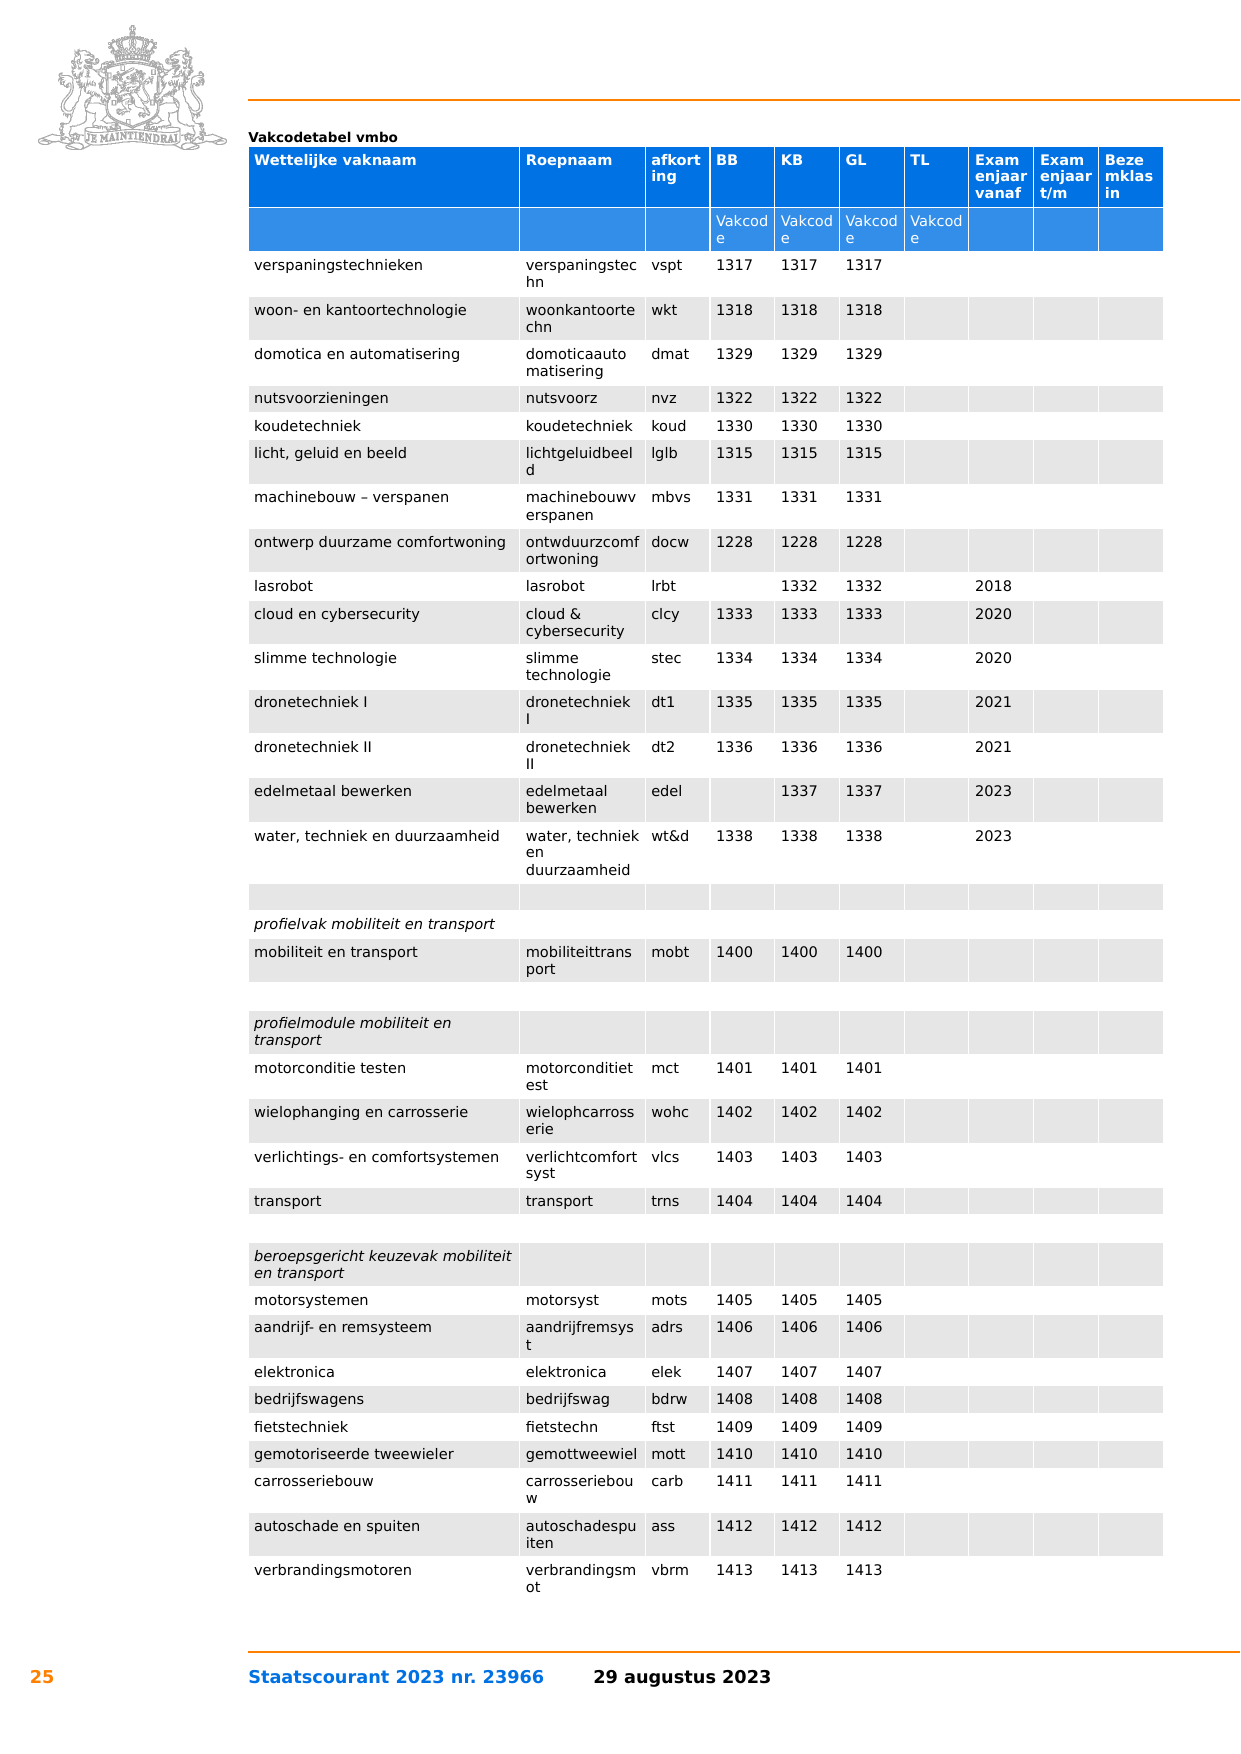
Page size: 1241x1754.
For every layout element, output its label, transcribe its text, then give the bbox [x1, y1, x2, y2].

table_cell [1099, 690, 1163, 733]
table_cell lasrobot [520, 574, 645, 600]
table_cell [520, 1216, 645, 1242]
table_cell ontwerp duurzame comfortwoning [249, 529, 519, 572]
table_cell nvz [646, 386, 709, 412]
table_cell [969, 884, 1033, 910]
table_cell 1317 [711, 253, 774, 296]
table_cell [905, 884, 968, 910]
table_cell 2020 [969, 601, 1033, 644]
table_cell [775, 911, 839, 938]
table_cell 1413 [711, 1558, 774, 1601]
table_cell [1099, 1386, 1163, 1413]
table_cell 1401 [840, 1055, 904, 1098]
table_cell [1034, 297, 1098, 340]
table_cell wkt [646, 297, 709, 340]
table_cell [249, 884, 519, 910]
table_cell [1034, 690, 1098, 733]
table_cell [1034, 1144, 1098, 1187]
table_cell mct [646, 1055, 709, 1098]
table_cell motorsyst [520, 1287, 645, 1314]
table_cell [905, 939, 968, 982]
table_cell 1228 [840, 529, 904, 572]
table_cell 1336 [775, 734, 839, 777]
table_cell [711, 1011, 774, 1054]
table_cell 1404 [775, 1188, 839, 1214]
table_cell mbvs [646, 485, 709, 528]
table_cell [1034, 778, 1098, 822]
table_cell [905, 1469, 968, 1512]
table_cell slimme technologie [520, 645, 645, 688]
table_cell [905, 1414, 968, 1440]
table_cell [520, 1243, 645, 1286]
table_cell [969, 983, 1033, 1009]
table_cell 1407 [711, 1359, 774, 1385]
table_cell [905, 529, 968, 572]
table_cell [711, 778, 774, 822]
table_cell stec [646, 645, 709, 688]
table_cell 1412 [840, 1513, 904, 1556]
table_cell [249, 1216, 519, 1242]
table_cell water, techniek en duurzaamheid [249, 823, 519, 883]
table_cell cloud en cybersecurity [249, 601, 519, 644]
table_cell [520, 911, 645, 938]
table_cell [905, 1188, 968, 1214]
table_cell 1406 [775, 1315, 839, 1358]
table_cell 2021 [969, 734, 1033, 777]
table_cell Bezemklas in [1099, 147, 1163, 207]
table_cell [775, 983, 839, 1009]
table_cell [969, 485, 1033, 528]
table_cell 1333 [775, 601, 839, 644]
table_cell [1099, 1055, 1163, 1098]
table_cell [840, 911, 904, 938]
table_cell wt&d [646, 823, 709, 883]
table_cell [969, 1359, 1033, 1385]
table_cell transport [249, 1188, 519, 1214]
table_cell [711, 884, 774, 910]
table_cell [969, 341, 1033, 384]
table_cell woon- en kantoortechnologie [249, 297, 519, 340]
table_cell [1034, 601, 1098, 644]
table_cell lichtgeluidbeeld [520, 440, 645, 484]
table_cell [1034, 1315, 1098, 1358]
table_cell edel [646, 778, 709, 822]
table_cell 1330 [840, 413, 904, 439]
table_cell [1034, 440, 1098, 484]
table_cell [840, 983, 904, 1009]
table_cell carb [646, 1469, 709, 1512]
table_cell 1404 [840, 1188, 904, 1214]
table_cell [905, 983, 968, 1009]
table_cell [905, 386, 968, 412]
table_cell [905, 1386, 968, 1413]
table_cell [1034, 529, 1098, 572]
table_cell gemottweewiel [520, 1441, 645, 1468]
table_cell 1329 [775, 341, 839, 384]
table_cell [969, 1414, 1033, 1440]
table_cell mott [646, 1441, 709, 1468]
table_cell [1099, 1469, 1163, 1512]
table_cell 1329 [711, 341, 774, 384]
table_cell dronetechniek II [249, 734, 519, 777]
table_cell domoticaautomatisering [520, 341, 645, 384]
table_cell [1034, 1558, 1098, 1601]
table_cell beroepsgericht keuzevak mobiliteit en transport [249, 1243, 519, 1286]
table_cell Examenjaar t/m [1034, 147, 1098, 207]
table_cell [1099, 386, 1163, 412]
table_cell wohc [646, 1099, 709, 1143]
table_cell verspaningstechnieken [249, 253, 519, 296]
table_cell [1099, 529, 1163, 572]
table_cell [1034, 253, 1098, 296]
table_cell 1318 [840, 297, 904, 340]
table_cell [1034, 1011, 1098, 1054]
table_cell [969, 1558, 1033, 1601]
table_cell elektronica [249, 1359, 519, 1385]
table_cell 1317 [840, 253, 904, 296]
table_cell [1034, 413, 1098, 439]
table_cell [969, 1243, 1033, 1286]
table_cell koudetechniek [249, 413, 519, 439]
table_cell [905, 1144, 968, 1187]
table_cell 1335 [775, 690, 839, 733]
table_cell 1318 [711, 297, 774, 340]
table_cell [905, 911, 968, 938]
table_cell 1337 [775, 778, 839, 822]
table_cell 1333 [711, 601, 774, 644]
table_cell [775, 1243, 839, 1286]
table_cell [1099, 734, 1163, 777]
table_cell 1330 [775, 413, 839, 439]
table_cell 1332 [840, 574, 904, 600]
table_cell 1317 [775, 253, 839, 296]
table_cell slimme technologie [249, 645, 519, 688]
table_cell 1401 [775, 1055, 839, 1098]
table_cell [905, 601, 968, 644]
table_cell [1099, 1414, 1163, 1440]
table_cell 1334 [840, 645, 904, 688]
table_cell 2018 [969, 574, 1033, 600]
table_cell [905, 1513, 968, 1556]
table_cell gemotoriseerde tweewieler [249, 1441, 519, 1468]
table_cell 1402 [840, 1099, 904, 1143]
table_cell 1413 [840, 1558, 904, 1601]
table_cell [905, 1055, 968, 1098]
table_cell [1034, 208, 1098, 251]
table_cell mobiliteit en transport [249, 939, 519, 982]
table_cell 1331 [775, 485, 839, 528]
table_cell ftst [646, 1414, 709, 1440]
table_cell profielvak mobiliteit en transport [249, 911, 519, 938]
table_cell machinebouw – verspanen [249, 485, 519, 528]
table_cell [905, 1099, 968, 1143]
table_cell [969, 413, 1033, 439]
table_cell [1034, 1287, 1098, 1314]
table_cell [905, 734, 968, 777]
table_cell domotica en automatisering [249, 341, 519, 384]
table_cell [249, 983, 519, 1009]
table_cell 1334 [775, 645, 839, 688]
table_cell Vakcode [840, 208, 904, 251]
table_cell 1408 [840, 1386, 904, 1413]
table_cell [249, 208, 519, 251]
table_cell Wettelijke vaknaam [249, 147, 519, 207]
table_cell [1034, 1359, 1098, 1385]
table_cell [1034, 939, 1098, 982]
table_cell [969, 1055, 1033, 1098]
table_cell [711, 983, 774, 1009]
table_cell [1034, 1469, 1098, 1512]
table_cell [520, 983, 645, 1009]
table_cell [646, 1216, 709, 1242]
table_cell [1034, 341, 1098, 384]
table_cell [711, 1243, 774, 1286]
table_cell [1099, 1513, 1163, 1556]
table_cell [520, 1011, 645, 1054]
table_cell 1404 [711, 1188, 774, 1214]
table_cell 2021 [969, 690, 1033, 733]
table_cell [905, 1243, 968, 1286]
table_cell 1322 [775, 386, 839, 412]
table_cell elektronica [520, 1359, 645, 1385]
table_cell nutsvoorzieningen [249, 386, 519, 412]
table_cell [1099, 983, 1163, 1009]
table_cell nutsvoorz [520, 386, 645, 412]
table_cell dronetechniek II [520, 734, 645, 777]
table_cell 1407 [775, 1359, 839, 1385]
table_cell [1099, 440, 1163, 484]
table_cell [1099, 601, 1163, 644]
table_cell elek [646, 1359, 709, 1385]
table_cell 1402 [711, 1099, 774, 1143]
table_cell [969, 1099, 1033, 1143]
table_cell [905, 297, 968, 340]
table_cell motorsystemen [249, 1287, 519, 1314]
table_cell [646, 1011, 709, 1054]
table_cell lrbt [646, 574, 709, 600]
table_cell [1099, 1441, 1163, 1468]
table_cell [646, 911, 709, 938]
table_cell [1099, 1359, 1163, 1385]
table_cell [646, 1243, 709, 1286]
table_cell [711, 1216, 774, 1242]
table_cell 1410 [840, 1441, 904, 1468]
table_cell [905, 1359, 968, 1385]
table_cell [1034, 574, 1098, 600]
table_cell KB [775, 147, 839, 207]
table_cell 2023 [969, 823, 1033, 883]
table_cell motorconditietest [520, 1055, 645, 1098]
table_cell [905, 823, 968, 883]
table_cell [905, 1216, 968, 1242]
table_cell 1405 [775, 1287, 839, 1314]
table_cell [1099, 1144, 1163, 1187]
table_cell [905, 485, 968, 528]
table_cell [840, 1011, 904, 1054]
table_cell ontwduurzcomfortwoning [520, 529, 645, 572]
table_cell mots [646, 1287, 709, 1314]
table_cell 1402 [775, 1099, 839, 1143]
table_cell [1099, 823, 1163, 883]
table_cell [840, 1216, 904, 1242]
table_cell 1407 [840, 1359, 904, 1385]
table_cell [905, 645, 968, 688]
table_cell [520, 208, 645, 251]
table_cell 1315 [840, 440, 904, 484]
table_cell [969, 386, 1033, 412]
table_cell 1411 [840, 1469, 904, 1512]
table_cell 1335 [711, 690, 774, 733]
table_cell 1408 [711, 1386, 774, 1413]
table_cell [711, 911, 774, 938]
table_cell [905, 413, 968, 439]
table_cell 1411 [775, 1469, 839, 1512]
table_cell 1336 [711, 734, 774, 777]
table_cell vlcs [646, 1144, 709, 1187]
table_cell [1034, 1055, 1098, 1098]
table_cell 1403 [711, 1144, 774, 1187]
table_cell 1412 [711, 1513, 774, 1556]
table_cell 1330 [711, 413, 774, 439]
table_cell carrosseriebouw [520, 1469, 645, 1512]
table_cell [905, 778, 968, 822]
table_cell [1034, 983, 1098, 1009]
table_cell 1228 [775, 529, 839, 572]
table_cell [969, 1513, 1033, 1556]
table_cell 1318 [775, 297, 839, 340]
table_cell [969, 208, 1033, 251]
table_cell [1034, 1216, 1098, 1242]
table_cell [1099, 341, 1163, 384]
table_cell dt2 [646, 734, 709, 777]
table_cell fietstechniek [249, 1414, 519, 1440]
table_cell [969, 1188, 1033, 1214]
table_cell [969, 1287, 1033, 1314]
table_cell Vakcode [905, 208, 968, 251]
table_cell 1322 [711, 386, 774, 412]
table_cell Roepnaam [520, 147, 645, 207]
table_cell 1329 [840, 341, 904, 384]
table_cell dronetechniek I [249, 690, 519, 733]
table_cell 1400 [840, 939, 904, 982]
table_cell [969, 1216, 1033, 1242]
table_cell carrosseriebouw [249, 1469, 519, 1512]
table_cell 1332 [775, 574, 839, 600]
table_header Vakcodetabel vmbo [248, 130, 1163, 146]
table_cell 1331 [840, 485, 904, 528]
table_cell [1099, 1011, 1163, 1054]
table_cell water, techniek en duurzaamheid [520, 823, 645, 883]
table_cell [1099, 1558, 1163, 1601]
table_cell [969, 529, 1033, 572]
table_cell [1099, 297, 1163, 340]
table_cell dmat [646, 341, 709, 384]
table_cell 1409 [711, 1414, 774, 1440]
table_cell verlichtings- en comfortsystemen [249, 1144, 519, 1187]
table_cell 1406 [711, 1315, 774, 1358]
table_cell 1409 [775, 1414, 839, 1440]
table_cell koud [646, 413, 709, 439]
table_cell [1099, 208, 1163, 251]
table_cell [1034, 1386, 1098, 1413]
table_cell [1034, 645, 1098, 688]
table_cell Examenjaar vanaf [969, 147, 1033, 207]
table_cell [969, 1315, 1033, 1358]
table_cell afkorting [646, 147, 709, 207]
table_cell verbrandingsmotoren [249, 1558, 519, 1601]
table_cell 1315 [775, 440, 839, 484]
table_cell [1099, 939, 1163, 982]
table_cell Vakcode [775, 208, 839, 251]
table_cell [1099, 413, 1163, 439]
table_cell [775, 884, 839, 910]
table_cell [905, 341, 968, 384]
table_cell Vakcode [711, 208, 774, 251]
table_cell [775, 1011, 839, 1054]
table_cell [905, 690, 968, 733]
table_cell edelmetaal bewerken [520, 778, 645, 822]
table_cell 1400 [711, 939, 774, 982]
table_cell licht, geluid en beeld [249, 440, 519, 484]
table_cell [969, 1386, 1033, 1413]
table_cell [969, 297, 1033, 340]
table_cell [1099, 1099, 1163, 1143]
table_cell transport [520, 1188, 645, 1214]
table_cell [905, 1011, 968, 1054]
table_cell verbrandingsmot [520, 1558, 645, 1601]
table_cell edelmetaal bewerken [249, 778, 519, 822]
table_cell vspt [646, 253, 709, 296]
table_cell [905, 1287, 968, 1314]
table_cell mobiliteittransport [520, 939, 645, 982]
table_cell 2020 [969, 645, 1033, 688]
table_cell 1403 [840, 1144, 904, 1187]
table_cell 1338 [840, 823, 904, 883]
table_cell [905, 440, 968, 484]
table_cell [1034, 1243, 1098, 1286]
table_cell [1099, 1315, 1163, 1358]
table_cell 1408 [775, 1386, 839, 1413]
table_cell 2023 [969, 778, 1033, 822]
table_cell 1337 [840, 778, 904, 822]
table_cell [969, 939, 1033, 982]
table_cell 1406 [840, 1315, 904, 1358]
table_cell bedrijfswag [520, 1386, 645, 1413]
table_cell dt1 [646, 690, 709, 733]
table_cell [775, 1216, 839, 1242]
table_cell GL [840, 147, 904, 207]
table_cell 1403 [775, 1144, 839, 1187]
table_cell [1099, 884, 1163, 910]
table_cell 1331 [711, 485, 774, 528]
table_cell [1099, 253, 1163, 296]
table_cell [905, 1558, 968, 1601]
table_cell [969, 1011, 1033, 1054]
table_cell wielophcarrosserie [520, 1099, 645, 1143]
table_cell [646, 884, 709, 910]
table_cell 1401 [711, 1055, 774, 1098]
table_cell 1410 [775, 1441, 839, 1468]
table_cell machinebouwverspanen [520, 485, 645, 528]
table_cell 1334 [711, 645, 774, 688]
table_cell 1315 [711, 440, 774, 484]
table_cell motorconditie testen [249, 1055, 519, 1098]
table_cell aandrijf- en remsysteem [249, 1315, 519, 1358]
table_cell [1099, 1216, 1163, 1242]
table_cell 1228 [711, 529, 774, 572]
table_cell 1405 [711, 1287, 774, 1314]
table_cell [520, 884, 645, 910]
table_cell 1333 [840, 601, 904, 644]
table_cell verspaningstechn [520, 253, 645, 296]
table_cell fietstechn [520, 1414, 645, 1440]
table_cell [905, 574, 968, 600]
table_cell [1034, 1414, 1098, 1440]
table_cell lasrobot [249, 574, 519, 600]
table_cell [1034, 1188, 1098, 1214]
table_cell adrs [646, 1315, 709, 1358]
table_cell [969, 253, 1033, 296]
table_cell 1410 [711, 1441, 774, 1468]
table_cell trns [646, 1188, 709, 1214]
table_cell [1099, 1287, 1163, 1314]
table_cell cloud & cybersecurity [520, 601, 645, 644]
table_cell dronetechniek I [520, 690, 645, 733]
table_cell [969, 911, 1033, 938]
table_cell koudetechniek [520, 413, 645, 439]
table_cell [1034, 884, 1098, 910]
table_cell 1411 [711, 1469, 774, 1512]
table_cell 1322 [840, 386, 904, 412]
table_cell 1412 [775, 1513, 839, 1556]
table_cell [1099, 1188, 1163, 1214]
table_cell TL [905, 147, 968, 207]
table_cell [969, 1144, 1033, 1187]
table_cell autoschade en spuiten [249, 1513, 519, 1556]
picture [38, 25, 227, 150]
table_cell verlichtcomfortsyst [520, 1144, 645, 1187]
table_cell [1034, 1099, 1098, 1143]
table_cell aandrijfremsyst [520, 1315, 645, 1358]
table_cell [711, 574, 774, 600]
table_cell profielmodule mobiliteit en transport [249, 1011, 519, 1054]
table_cell ass [646, 1513, 709, 1556]
table_cell 1338 [711, 823, 774, 883]
table_cell bedrijfswagens [249, 1386, 519, 1413]
table_cell [1034, 386, 1098, 412]
table_cell [1099, 778, 1163, 822]
table_cell clcy [646, 601, 709, 644]
table_cell docw [646, 529, 709, 572]
table_cell [905, 1315, 968, 1358]
table_cell vbrm [646, 1558, 709, 1601]
table_cell [969, 440, 1033, 484]
table_cell woonkantoortechn [520, 297, 645, 340]
table_cell [646, 983, 709, 1009]
table_cell bdrw [646, 1386, 709, 1413]
table_cell [969, 1441, 1033, 1468]
table_cell [1099, 911, 1163, 938]
table_cell 1409 [840, 1414, 904, 1440]
table_cell [1034, 1441, 1098, 1468]
table_cell 1400 [775, 939, 839, 982]
table_cell 1413 [775, 1558, 839, 1601]
table_cell [905, 1441, 968, 1468]
table_cell [1034, 1513, 1098, 1556]
table_cell autoschadespuiten [520, 1513, 645, 1556]
table_cell BB [711, 147, 774, 207]
table_cell lglb [646, 440, 709, 484]
table_cell [1034, 734, 1098, 777]
table_cell [1034, 485, 1098, 528]
table_cell 1405 [840, 1287, 904, 1314]
table_cell [1099, 1243, 1163, 1286]
table_cell [969, 1469, 1033, 1512]
table_cell [1099, 485, 1163, 528]
table_cell wielophanging en carrosserie [249, 1099, 519, 1143]
table_cell [840, 884, 904, 910]
table_cell mobt [646, 939, 709, 982]
table_cell 1335 [840, 690, 904, 733]
table_cell [905, 253, 968, 296]
table_cell [1099, 645, 1163, 688]
table_cell [1034, 911, 1098, 938]
table_cell [1034, 823, 1098, 883]
table_cell 1336 [840, 734, 904, 777]
table_cell [1099, 574, 1163, 600]
table_cell [840, 1243, 904, 1286]
table_cell 1338 [775, 823, 839, 883]
